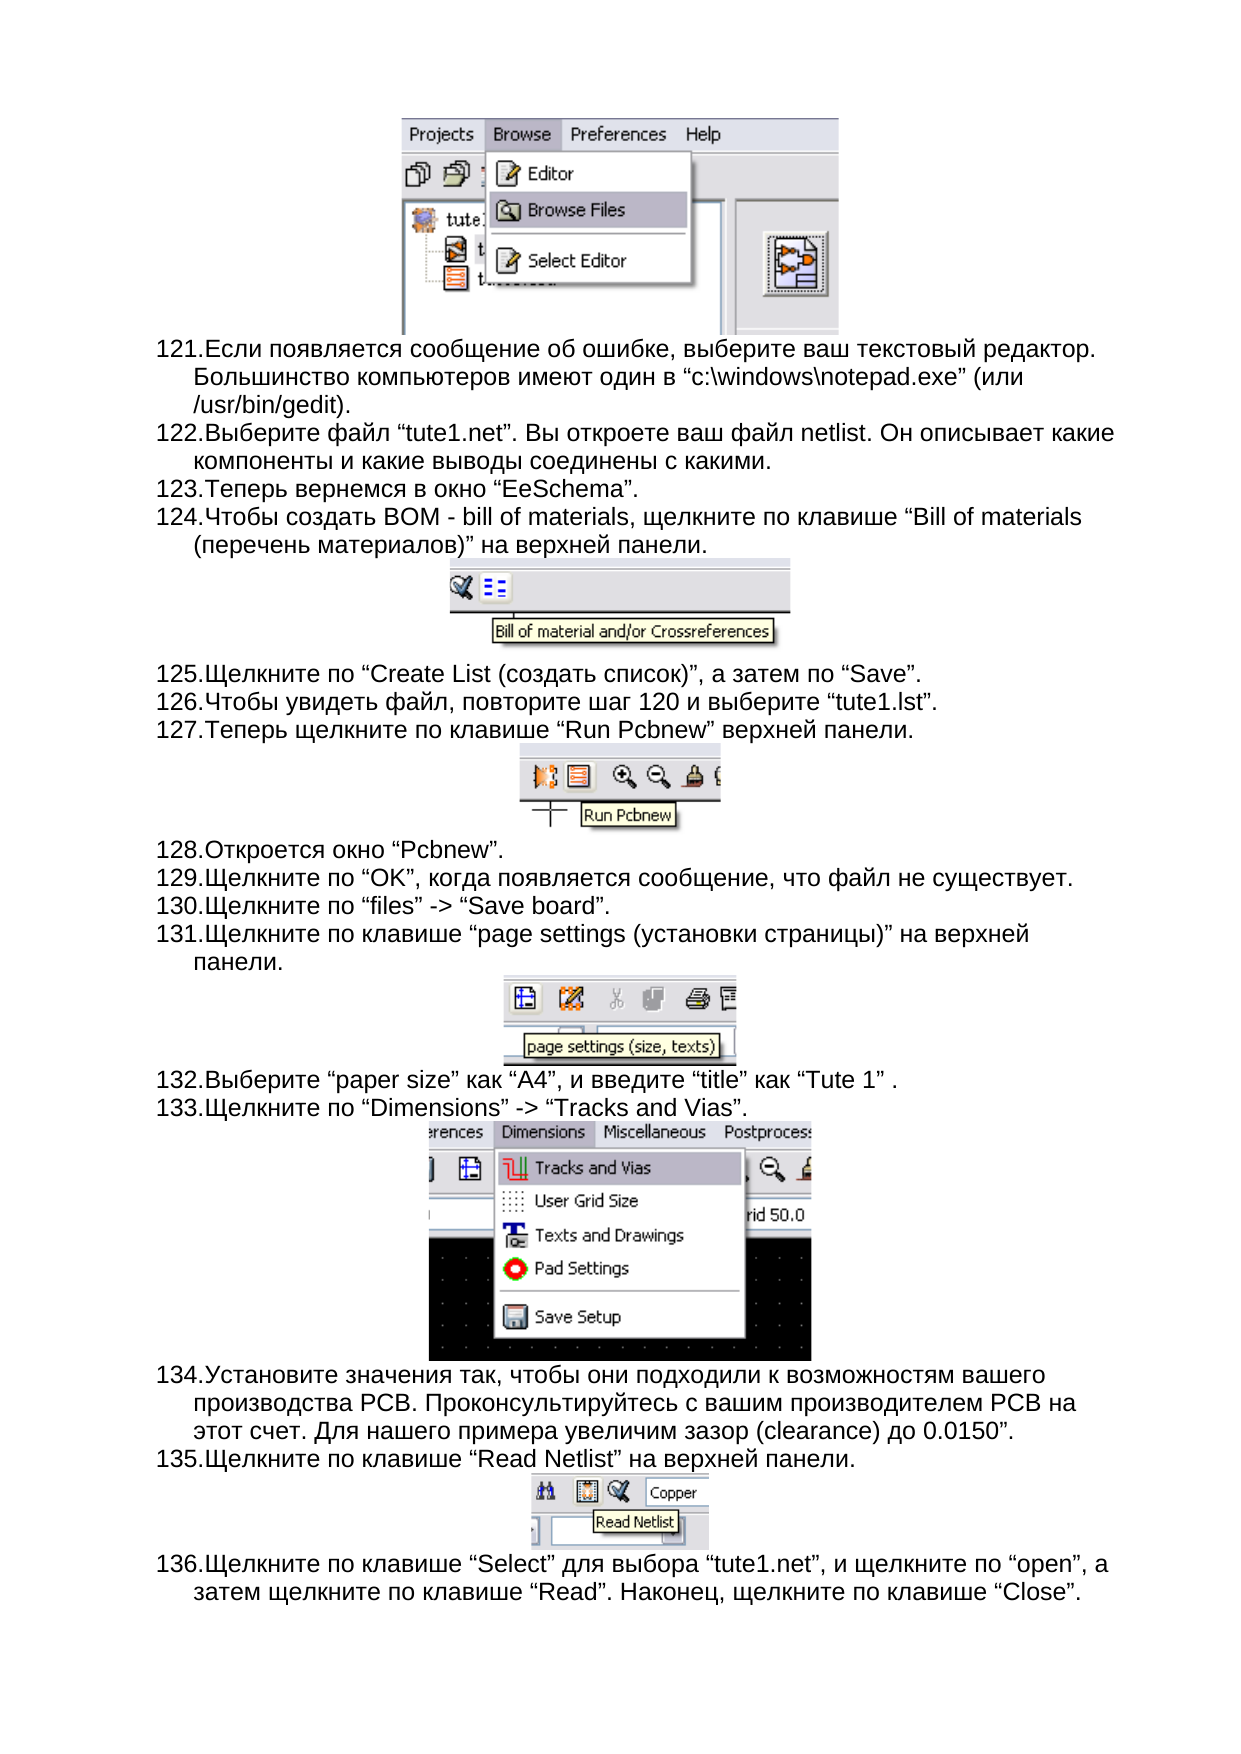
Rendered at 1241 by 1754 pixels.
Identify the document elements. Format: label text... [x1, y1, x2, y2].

list Теперь вернемся в окно “EeSchema”. [156, 474, 1122, 502]
list Установите значения так, чтобы они подходили к возможностям вашего производства PCB. Проконсультируйтесь с вашим производителем PCB на этот счет. Для нашего примера увеличим зазор (clearance) до 0.0150”. [156, 1122, 1122, 1444]
list Выберите “paper size” как “A4”, и введите “title” как “Tute 1” . [156, 975, 1122, 1094]
list Щелкните по клавише “page settings (установки страницы)” на верхней панели. [156, 919, 1122, 975]
list Щелкните по “files” -> “Save board”. [156, 892, 1122, 919]
list Щелкните по клавише “Select” для выбора “tute1.net”, и щелкните по “open”, а затем щелкните по клавише “Read”. Наконец, щелкните по клавише “Close”. [156, 1472, 1122, 1605]
list Щелкните по “OK”, когда появляется сообщение, что файл не существует. [156, 864, 1122, 892]
list Чтобы создать BOM - bill of materials, щелкните по клавише “Bill of materials (перечень материалов)” на верхней панели. [156, 502, 1122, 558]
list Щелкните по “Dimensions” -> “Tracks and Vias”. [156, 1094, 1122, 1122]
list Чтобы увидеть файл, повторите шаг 120 и выберите “tute1.lst”. [156, 687, 1122, 715]
list Откроется окно “Pcbnew”. [156, 743, 1122, 864]
list Теперь щелкните по клавише “Run Pcbnew” верхней панели. [156, 715, 1122, 743]
list Щелкните по клавише “Read Netlist” на верхней панели. [156, 1444, 1122, 1472]
list Щелкните по “Create List (создать список)”, а затем по “Save”. [156, 558, 1122, 687]
list Если появляется сообщение об ошибке, выберите ваш текстовый редактор. Большинство компьютеров имеют один в “c:\windows\notepad.exe” (или /usr/bin/gedit). [156, 118, 1122, 419]
list Выберите файл “tute1.net”. Вы откроете ваш файл netlist. Он описывает какие компоненты и какие выводы соединены с какими. [156, 419, 1122, 474]
